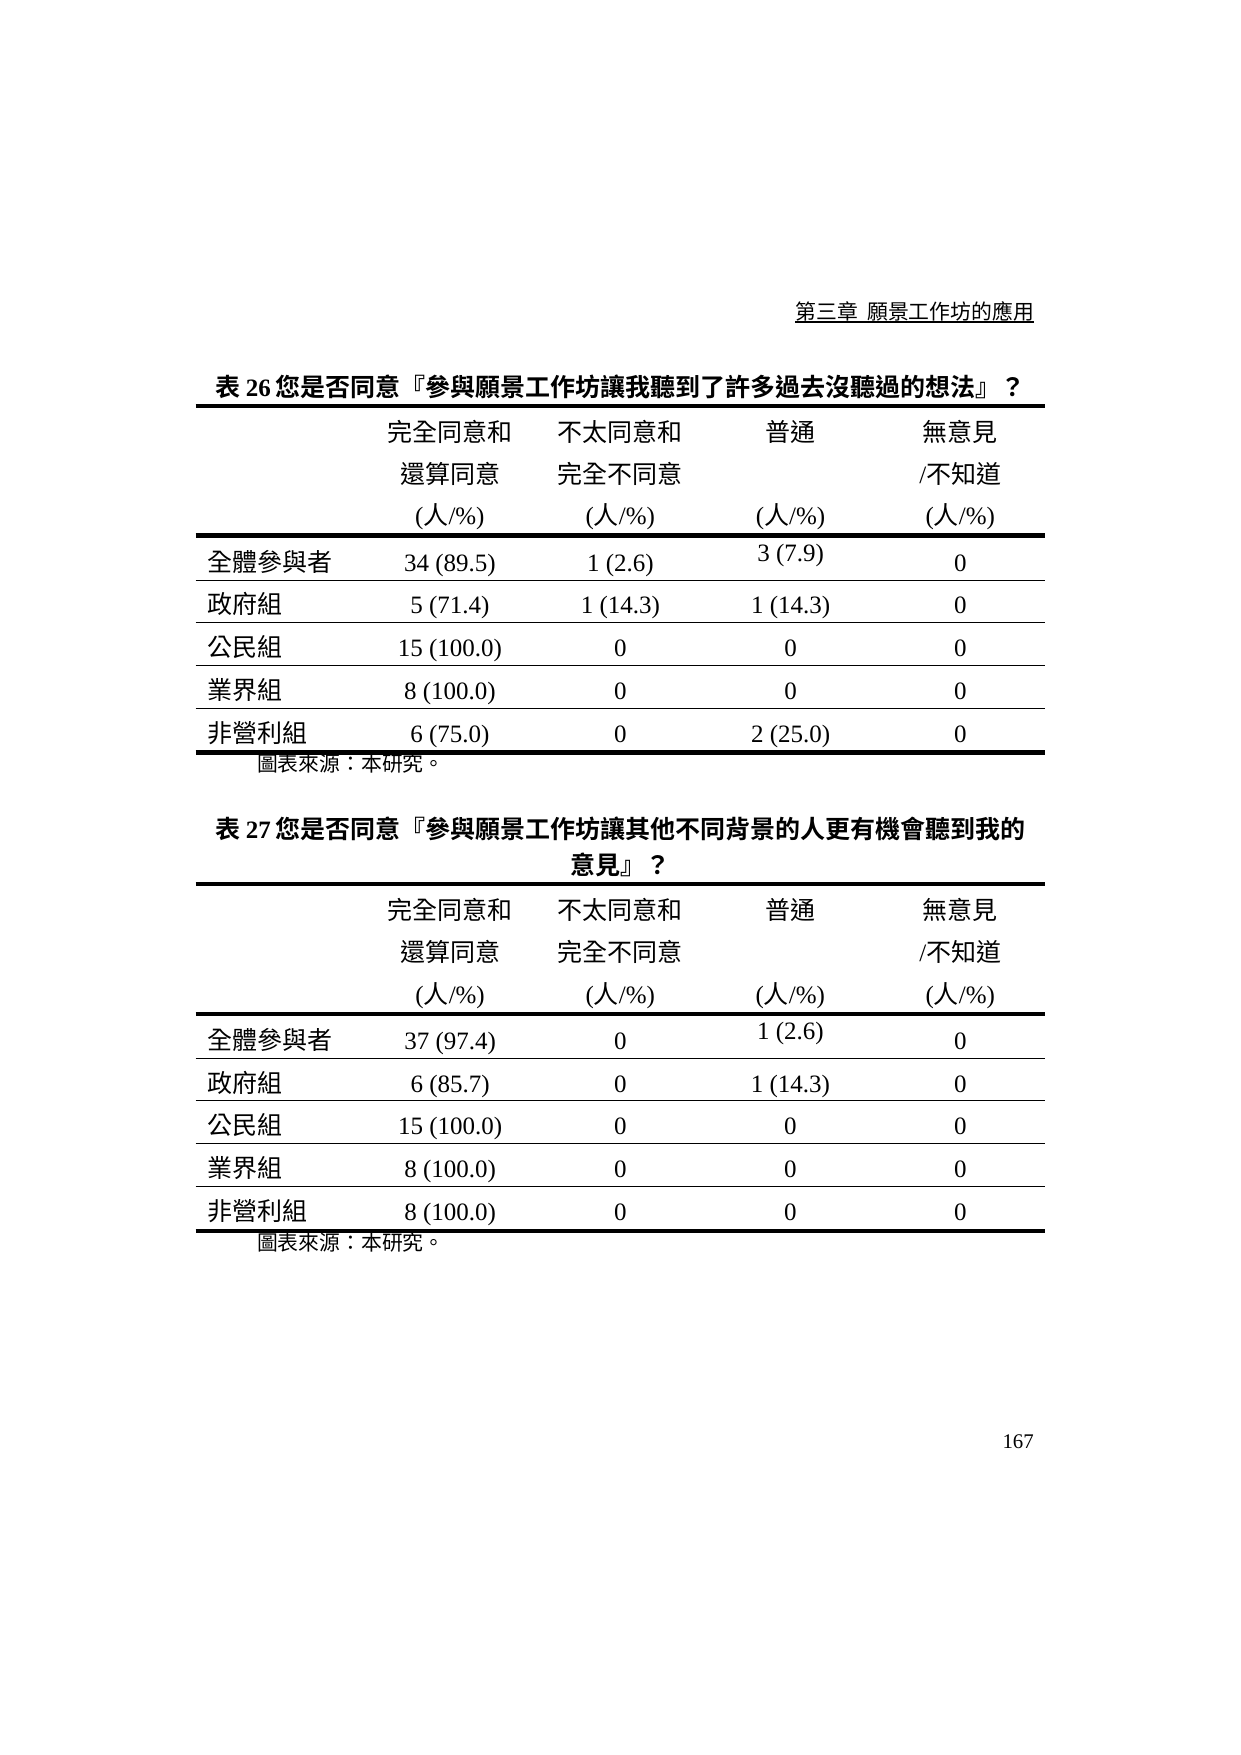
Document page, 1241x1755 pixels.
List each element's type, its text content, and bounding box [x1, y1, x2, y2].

table_cell 0 [705, 623, 876, 665]
table_header [196, 408, 364, 533]
table_cell 0 [875, 1187, 1045, 1228]
text 圖表來源：本研究。 [257, 755, 1033, 776]
table_cell 37 (97.4) [365, 1016, 535, 1058]
table_header 完全同意和 還算同意 (人/%) [364, 408, 535, 533]
table_header 普通 (人/%) [705, 408, 876, 533]
table_cell 1 (2.6) [705, 1016, 875, 1058]
table_cell 0 [535, 1016, 705, 1058]
table_cell 8 (100.0) [365, 1187, 535, 1228]
table_cell 0 [705, 1187, 875, 1228]
table_cell 1 (14.3) [705, 581, 876, 622]
table_cell 1 (14.3) [535, 581, 705, 622]
table_header [196, 886, 364, 1011]
table_cell 8 (100.0) [365, 1144, 535, 1186]
table_cell 6 (85.7) [365, 1059, 535, 1100]
table_header 無意見 /不知道 (人/%) [875, 886, 1045, 1011]
table_cell 0 [535, 666, 705, 708]
table_cell 34 (89.5) [364, 538, 535, 579]
table_cell 業界組 [196, 666, 364, 708]
table_cell 3 (7.9) [705, 538, 876, 579]
text 表 26您是否同意『參與願景工作坊讓我聽到了許多過去沒聽過的想法』？ [207, 367, 1033, 403]
table_cell 15 (100.0) [365, 1101, 535, 1143]
table_cell 15 (100.0) [364, 623, 535, 665]
table_header 完全同意和 還算同意 (人/%) [365, 886, 535, 1011]
table_cell 5 (71.4) [364, 581, 535, 622]
table_cell 0 [876, 666, 1045, 708]
table_cell 公民組 [196, 1101, 364, 1143]
table_cell 政府組 [196, 581, 364, 622]
table_cell 1 (14.3) [705, 1059, 875, 1100]
table_cell 0 [535, 1144, 705, 1186]
table_cell 0 [875, 1016, 1045, 1058]
table_cell 6 (75.0) [364, 709, 535, 750]
table_cell 0 [876, 709, 1045, 750]
table_cell 0 [535, 1187, 705, 1228]
table_cell 0 [705, 666, 876, 708]
table_cell 0 [875, 1144, 1045, 1186]
text 圖表來源：本研究。 [257, 1233, 1033, 1254]
table_header 不太同意和 完全不同意 (人/%) [535, 408, 705, 533]
table_cell 0 [875, 1059, 1045, 1100]
table_header 普通 (人/%) [705, 886, 875, 1011]
table_cell 業界組 [196, 1144, 364, 1186]
table_cell 1 (2.6) [535, 538, 705, 579]
table_cell 政府組 [196, 1059, 364, 1100]
table_cell 8 (100.0) [364, 666, 535, 708]
table_cell 0 [705, 1101, 875, 1143]
table_cell 0 [876, 538, 1045, 579]
table_header 無意見 /不知道 (人/%) [876, 408, 1045, 533]
table_cell 0 [535, 1101, 705, 1143]
text 表 27您是否同意『參與願景工作坊讓其他不同背景的人更有機會聽到我的意見』？ [207, 809, 1033, 882]
table_cell 0 [876, 623, 1045, 665]
table_cell 2 (25.0) [705, 709, 876, 750]
table_cell 全體參與者 [196, 538, 364, 579]
table_cell 非營利組 [196, 1187, 364, 1228]
table_cell 全體參與者 [196, 1016, 364, 1058]
table_cell 0 [705, 1144, 875, 1186]
table_cell 0 [875, 1101, 1045, 1143]
table_header 不太同意和 完全不同意 (人/%) [535, 886, 705, 1011]
table_cell 0 [535, 623, 705, 665]
table_cell 0 [876, 581, 1045, 622]
table_cell 0 [535, 1059, 705, 1100]
table_cell 非營利組 [196, 709, 364, 750]
table_cell 0 [535, 709, 705, 750]
table_cell 公民組 [196, 623, 364, 665]
